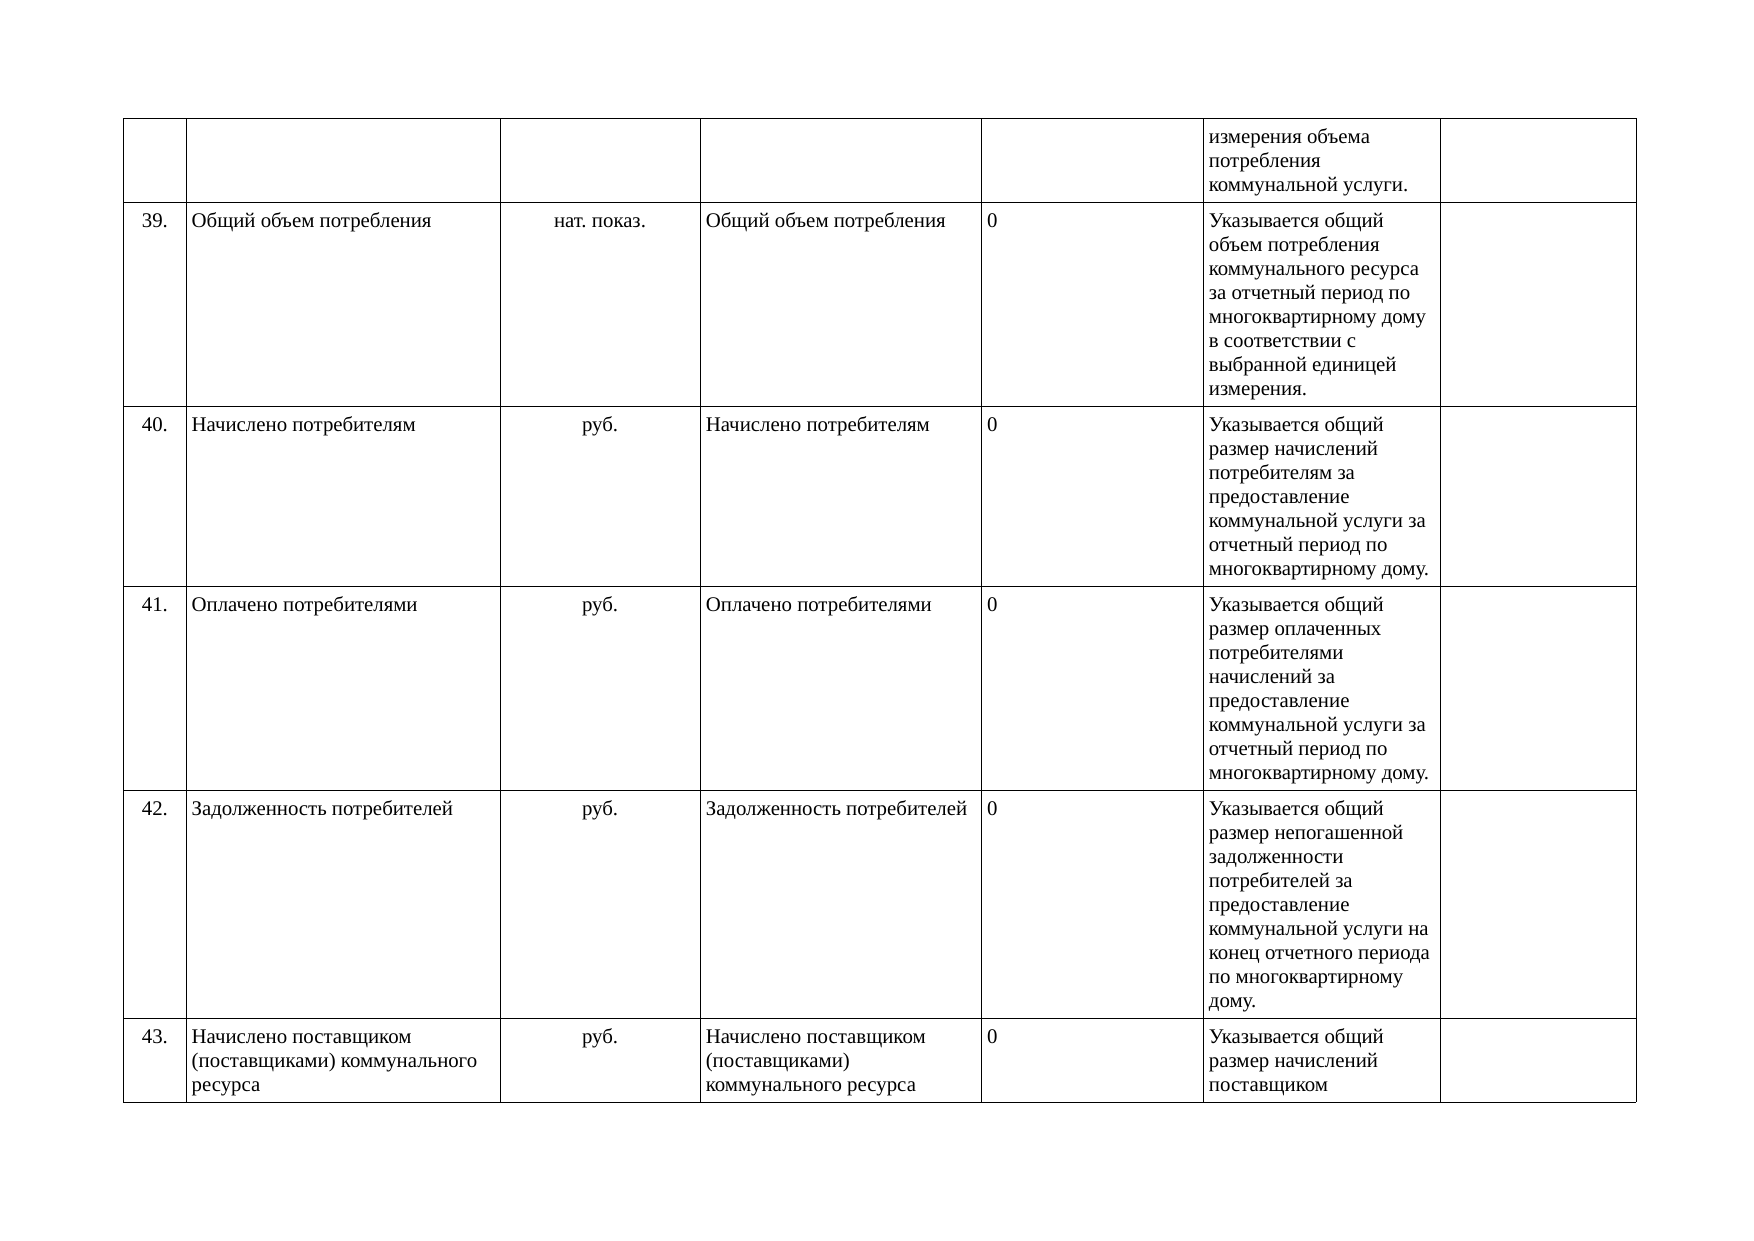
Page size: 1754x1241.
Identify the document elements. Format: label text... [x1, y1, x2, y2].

table_cell 41. [124, 587, 186, 790]
table_cell [1441, 203, 1636, 406]
table_cell руб. [501, 1019, 700, 1102]
table_cell 0 [982, 791, 1203, 1018]
table_cell Указывается общий размер оплаченных потребителями начислений за предоставление коммунальной услуги за отчетный период по многоквартирному дому. [1204, 587, 1440, 790]
table_cell Задолженность потребителей [701, 791, 981, 1018]
table_cell [1441, 791, 1636, 1018]
table_cell Начислено потребителям [187, 407, 500, 586]
table_cell Начислено поставщиком (поставщиками) коммунального ресурса [187, 1019, 500, 1102]
table_cell Начислено потребителям [701, 407, 981, 586]
table_cell Оплачено потребителями [701, 587, 981, 790]
table_cell 0 [982, 1019, 1203, 1102]
table_cell 0 [982, 407, 1203, 586]
table_cell [1441, 1019, 1636, 1102]
table_cell Указывается общий размер непогашенной задолженности потребителей за предоставление коммунальной услуги на конец отчетного периода по многоквартирному дому. [1204, 791, 1440, 1018]
table_cell руб. [501, 791, 700, 1018]
table_cell [1441, 587, 1636, 790]
table_cell нат. показ. [501, 203, 700, 406]
table_cell руб. [501, 407, 700, 586]
table_cell 40. [124, 407, 186, 586]
table_cell [982, 119, 1203, 202]
table_cell измерения объема потребления коммунальной услуги. [1204, 119, 1440, 202]
table_cell Общий объем потребления [187, 203, 500, 406]
table_cell [1441, 119, 1636, 202]
table_cell Оплачено потребителями [187, 587, 500, 790]
table_cell 0 [982, 203, 1203, 406]
table_cell - [501, 119, 700, 202]
table_cell 43. [124, 1019, 186, 1102]
table_cell [124, 119, 186, 202]
table_cell Указывается общий объем потребления коммунального ресурса за отчетный период по многоквартирному дому в соответствии с выбранной единицей измерения. [1204, 203, 1440, 406]
table_cell Указывается общий размер начислений поставщиком [1204, 1019, 1440, 1102]
table_cell 0 [982, 587, 1203, 790]
table_cell Начислено поставщиком (поставщиками) коммунального ресурса [701, 1019, 981, 1102]
table_cell 42. [124, 791, 186, 1018]
table_cell [701, 119, 981, 202]
table_cell Общий объем потребления [701, 203, 981, 406]
table_cell руб. [501, 587, 700, 790]
table_cell [187, 119, 500, 202]
table_cell [1441, 407, 1636, 586]
table_cell 39. [124, 203, 186, 406]
table_cell Задолженность потребителей [187, 791, 500, 1018]
table_cell Указывается общий размер начислений потребителям за предоставление коммунальной услуги за отчетный период по многоквартирному дому. [1204, 407, 1440, 586]
